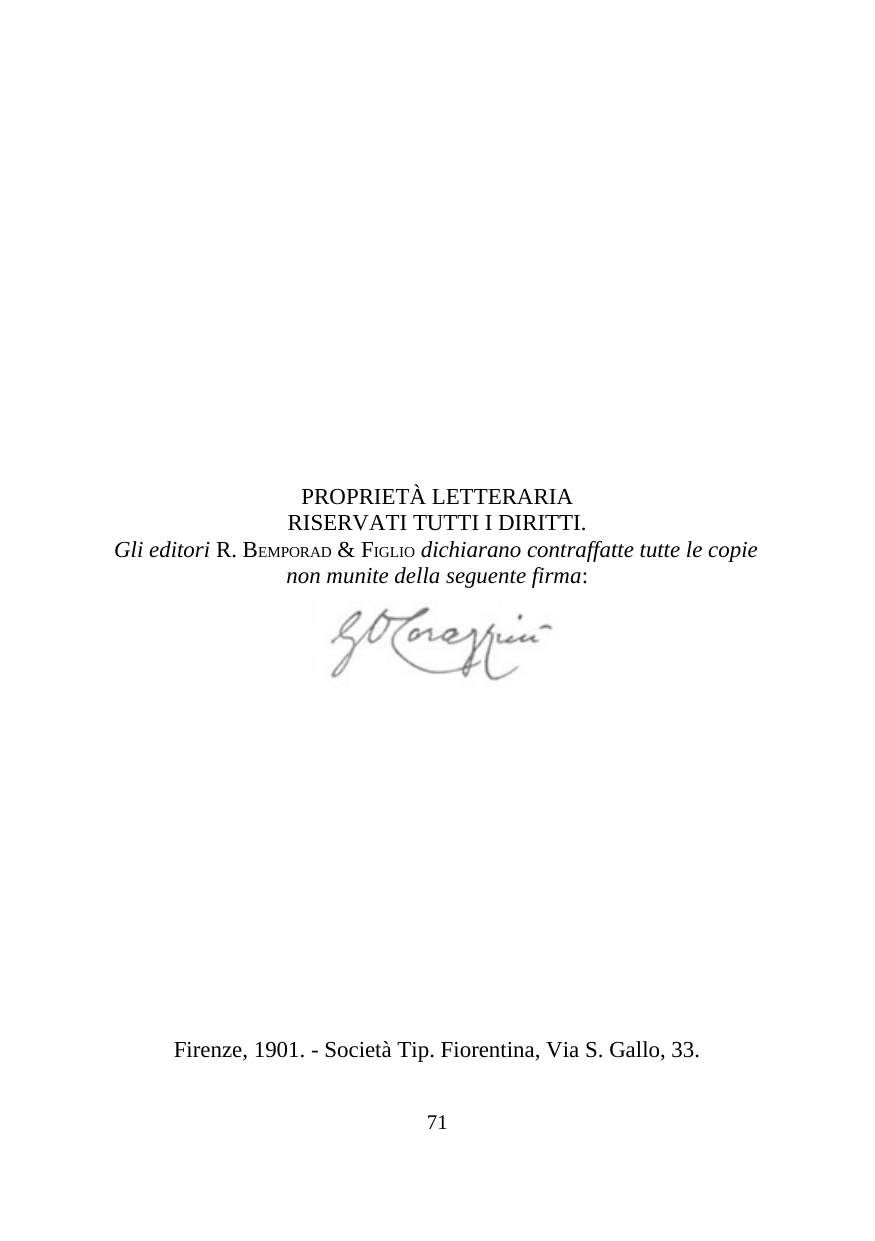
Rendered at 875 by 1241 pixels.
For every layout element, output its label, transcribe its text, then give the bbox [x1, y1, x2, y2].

text Gli editori R. Bemporad & Figlio dichiarano contraffatte tutte le copie non munite della seguente firma: [106, 536, 768, 588]
text PROPRIETÀ LETTERARIA [106, 483, 768, 509]
text Firenze, 1901. - Società Tip. Fiorentina, Via S. Gallo, 33. [106, 1036, 768, 1062]
text RISERVATI TUTTI I DIRITTI. [106, 509, 768, 536]
picture [305, 590, 569, 692]
